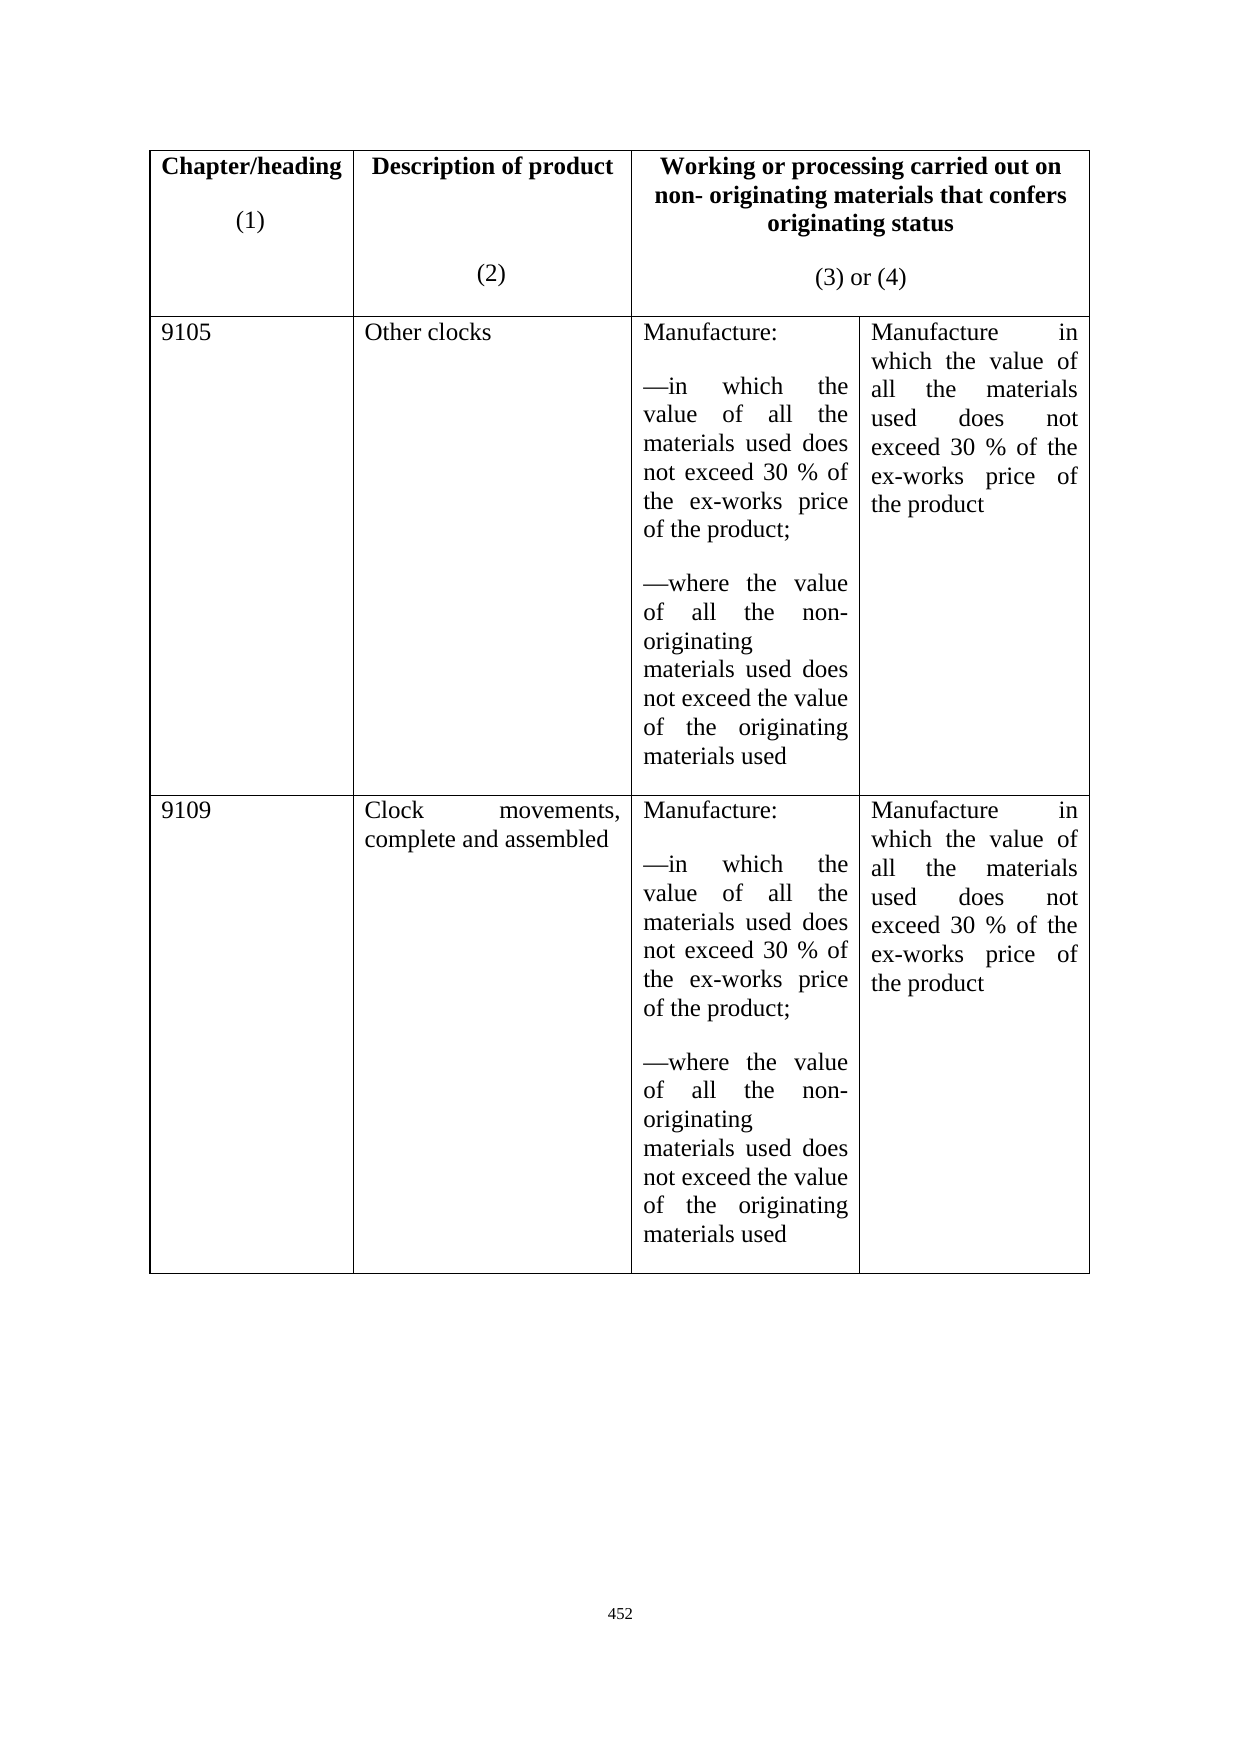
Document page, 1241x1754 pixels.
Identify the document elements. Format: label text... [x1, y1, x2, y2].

table_cell 9109 [151, 796, 353, 1273]
table_cell Manufacture in which the value of all the materials used does not exceed 30 % of the ex-works price of the product [860, 796, 1089, 1273]
table_cell Manufacture: —in which the value of all the materials used does not exceed 30 % of the ex-works price of the product; —where the value of all the non-originating materials used does not exceed the value of the originating materials used [632, 796, 859, 1273]
table_cell Clock movements, complete and assembled [354, 796, 631, 1273]
table_cell 9105 [151, 317, 353, 794]
table_header Working or processing carried out on non- originating materials that confers originating status (3) or (4) [632, 151, 1089, 316]
table_header Description of product (2) [354, 151, 631, 316]
table_cell Other clocks [354, 317, 631, 794]
table_cell Manufacture: —in which the value of all the materials used does not exceed 30 % of the ex-works price of the product; —where the value of all the non-originating materials used does not exceed the value of the originating materials used [632, 317, 859, 794]
table_cell Manufacture in which the value of all the materials used does not exceed 30 % of the ex-works price of the product [860, 317, 1089, 794]
table_header Chapter/heading (1) [151, 151, 353, 316]
